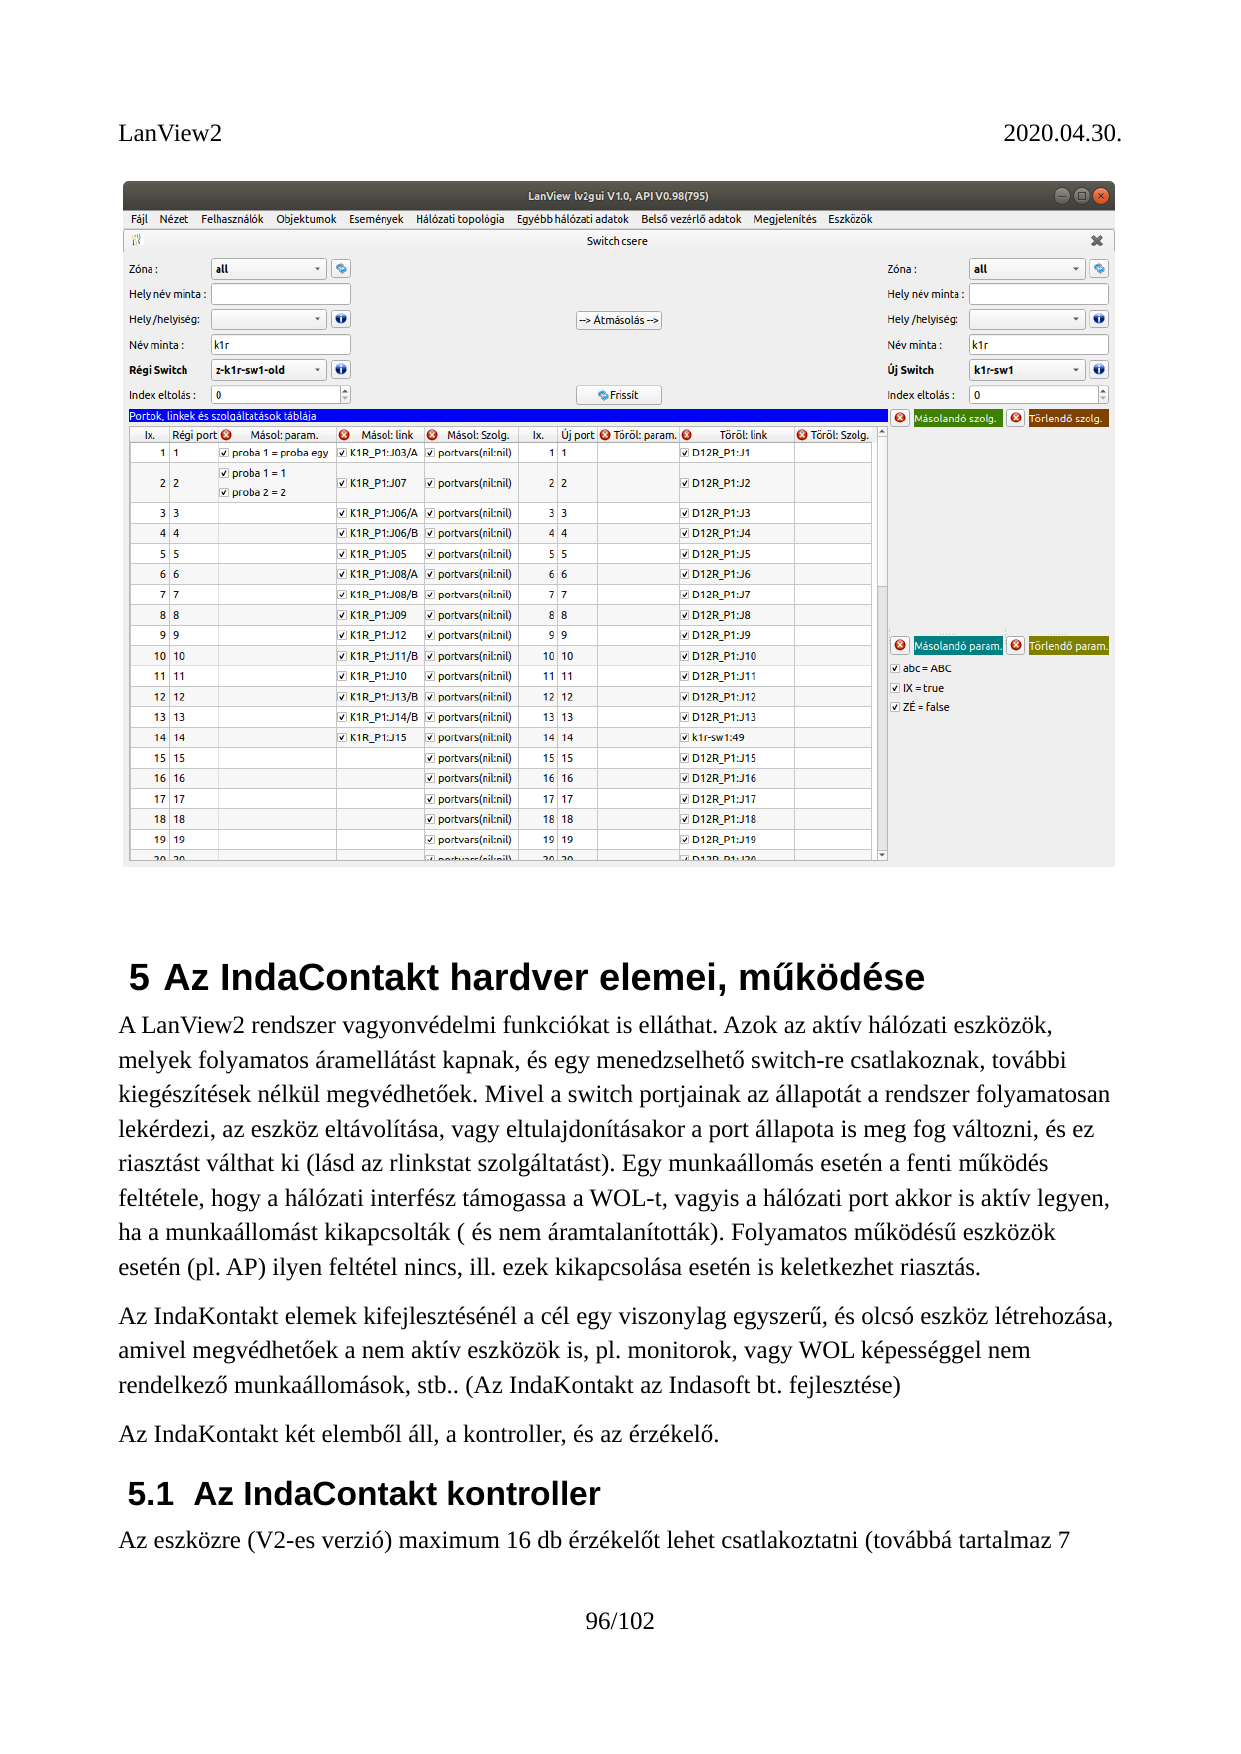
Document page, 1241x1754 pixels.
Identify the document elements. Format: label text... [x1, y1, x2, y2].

picture [118, 177, 1123, 875]
text Az eszközre (V2-es verzió) maximum 16 db érzékelőt lehet csatlakoztatni (továbbá tartalmaz 7 [118, 1525, 1122, 1554]
subtitle Az IndaContakt kontroller [118, 1474, 1122, 1513]
text Az IndaKontakt két elemből áll, a kontroller, és az érzékelő. [118, 1419, 1122, 1448]
subtitle Az IndaContakt hardver elemei, működése [118, 954, 1122, 998]
text Az IndaKontakt elemek kifejlesztésénél a cél egy viszonylag egyszerű, és olcsó eszköz létrehozása, amivel megvédhetőek a nem aktív eszközök is, pl. monitorok, vagy WOL képességgel nem rendelkező munkaállomások, stb.. (Az IndaKontakt az Indasoft bt. fejlesztése) [118, 1301, 1122, 1398]
text A LanView2 rendszer vagyonvédelmi funkciókat is elláthat. Azok az aktív hálózati eszközök, melyek folyamatos áramellátást kapnak, és egy menedzselhető switch-re csatlakoznak, további kiegészítések nélkül megvédhetőek. Mivel a switch portjainak az állapotát a rendszer folyamatosan lekérdezi, az eszköz eltávolítása, vagy eltulajdonításakor a port állapota is meg fog változni, és ez riasztást válthat ki (lásd az rlinkstat szolgáltatást). Egy munkaállomás esetén a fenti működés feltétele, hogy a hálózati interfész támogassa a WOL-t, vagyis a hálózati port akkor is aktív legyen, ha a munkaállomást kikapcsolták ( és nem áramtalanították). Folyamatos működésű eszközök esetén (pl. AP) ilyen feltétel nincs, ill. ezek kikapcsolása esetén is keletkezhet riasztás. [118, 1010, 1122, 1281]
